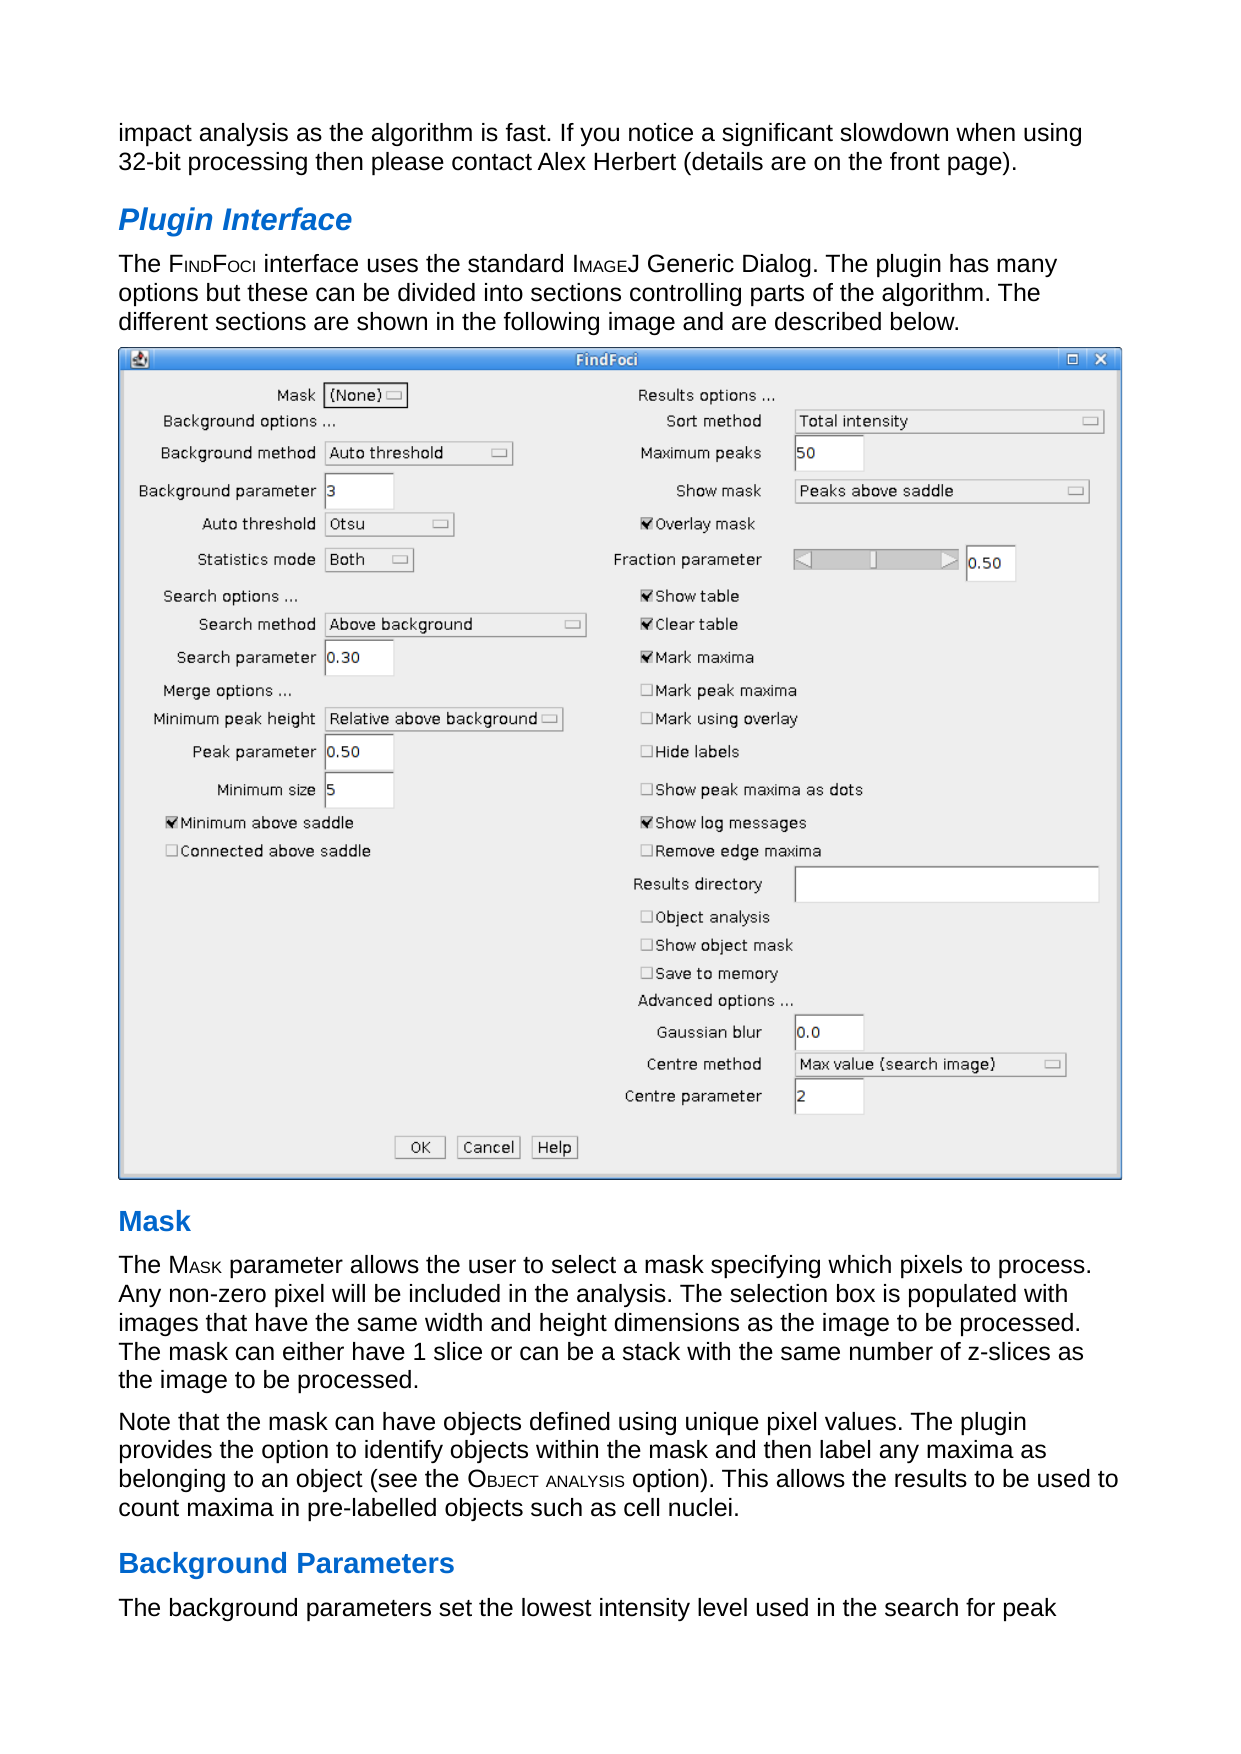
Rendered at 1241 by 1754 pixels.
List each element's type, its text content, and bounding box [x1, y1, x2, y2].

picture [118, 347, 1123, 1180]
text The FindFoci interface uses the standard ImageJ Generic Dialog. The plugin has many options but these can be divided into sections controlling parts of the algorithm. The different sections are shown in the following image and are described below. [118, 249, 1122, 335]
subtitle Background Parameters [118, 1547, 1122, 1580]
text Note that the mask can have objects defined using unique pixel values. The plugin provides the option to identify objects within the mask and then label any maxima as belonging to an object (see the Object analysis option). This allows the results to be used to count maxima in pre-labelled objects such as cell nuclei. [118, 1407, 1122, 1522]
text impact analysis as the algorithm is fast. If you notice a significant slowdown when using 32-bit processing then please contact Alex Herbert (details are on the front page). [118, 118, 1122, 176]
subtitle Plugin Interface [118, 201, 1122, 237]
subtitle Mask [118, 1204, 1122, 1238]
text The Mask parameter allows the user to select a mask specifying which pixels to process. Any non-zero pixel will be included in the analysis. The selection box is populated with images that have the same width and height dimensions as the image to be processed. The mask can either have 1 slice or can be a stack with the same number of z-slices as the image to be processed. [118, 1250, 1122, 1394]
text The background parameters set the lowest intensity level used in the search for peak [118, 1593, 1122, 1621]
